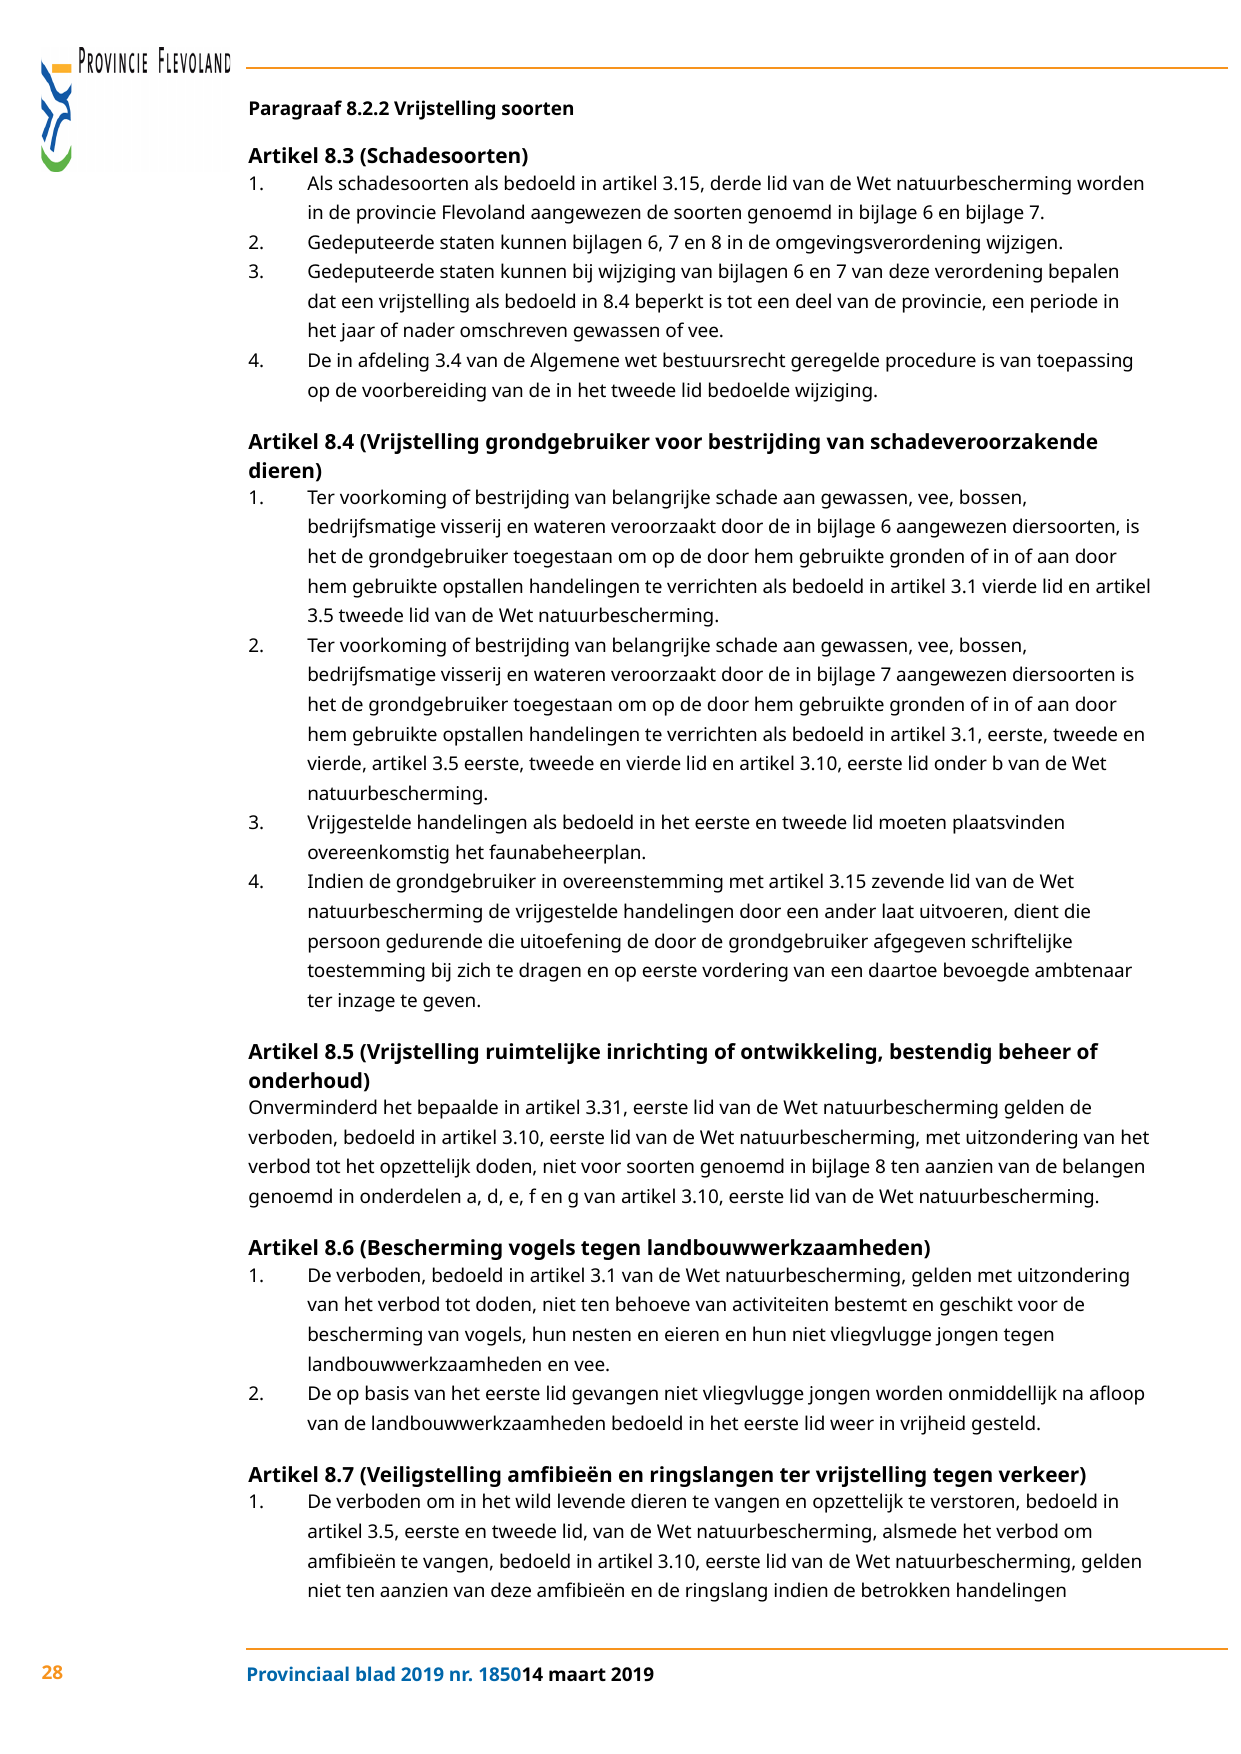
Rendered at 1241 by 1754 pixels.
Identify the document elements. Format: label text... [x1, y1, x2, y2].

list Indien de grondgebruiker in overeenstemming met artikel 3.15 zevende lid van de Wet natuurbescherming de vrijgestelde handelingen door een ander laat uitvoeren, dient die persoon gedurende die uitoefening de door de grondgebruiker afgegeven schriftelijke toestemming bij zich te dragen en op eerste vordering van een daartoe bevoegde ambtenaar ter inzage te geven. [248, 869, 1152, 1013]
list Als schadesoorten als bedoeld in artikel 3.15, derde lid van de Wet natuurbescherming worden in de provincie Flevoland aangewezen de soorten genoemd in bijlage 6 en bijlage 7. [248, 170, 1152, 225]
text Artikel 8.7 (Veiligstelling amfibieën en ringslangen ter vrijstelling tegen verkeer) [248, 1460, 1152, 1489]
list Gedeputeerde staten kunnen bij wijziging van bijlagen 6 en 7 van deze verordening bepalen dat een vrijstelling als bedoeld in 8.4 beperkt is tot een deel van de provincie, een periode in het jaar of nader omschreven gewassen of vee. [248, 258, 1152, 343]
list Vrijgestelde handelingen als bedoeld in het eerste en tweede lid moeten plaatsvinden overeenkomstig het faunabeheerplan. [248, 809, 1152, 865]
list De verboden om in het wild levende dieren te vangen en opzettelijk te verstoren, bedoeld in artikel 3.5, eerste en tweede lid, van de Wet natuurbescherming, alsmede het verbod om amfibieën te vangen, bedoeld in artikel 3.10, eerste lid van de Wet natuurbescherming, gelden niet ten aanzien van deze amfibieën en de ringslang indien de betrokken handelingen [248, 1489, 1152, 1603]
list Ter voorkoming of bestrijding van belangrijke schade aan gewassen, vee, bossen, bedrijfsmatige visserij en wateren veroorzaakt door de in bijlage 7 aangewezen diersoorten is het de grondgebruiker toegestaan om op de door hem gebruikte gronden of in of aan door hem gebruikte opstallen handelingen te verrichten als bedoeld in artikel 3.1, eerste, tweede en vierde, artikel 3.5 eerste, tweede en vierde lid en artikel 3.10, eerste lid onder b van de Wet natuurbescherming. [248, 632, 1152, 806]
text Artikel 8.3 (Schadesoorten) [248, 141, 1152, 170]
text Artikel 8.4 (Vrijstelling grondgebruiker voor bestrijding van schadeveroorzakende dieren) [248, 427, 1152, 484]
list Gedeputeerde staten kunnen bijlagen 6, 7 en 8 in de omgevingsverordening wijzigen. [248, 229, 1152, 255]
list De op basis van het eerste lid gevangen niet vliegvlugge jongen worden onmiddellijk na afloop van de landbouwwerkzaamheden bedoeld in het eerste lid weer in vrijheid gesteld. [248, 1380, 1152, 1436]
list Ter voorkoming of bestrijding van belangrijke schade aan gewassen, vee, bossen, bedrijfsmatige visserij en wateren veroorzaakt door de in bijlage 6 aangewezen diersoorten, is het de grondgebruiker toegestaan om op de door hem gebruikte gronden of in of aan door hem gebruikte opstallen handelingen te verrichten als bedoeld in artikel 3.1 vierde lid en artikel 3.5 tweede lid van de Wet natuurbescherming. [248, 484, 1152, 628]
picture [41, 47, 231, 172]
text Onverminderd het bepaalde in artikel 3.31, eerste lid van de Wet natuurbescherming gelden de verboden, bedoeld in artikel 3.10, eerste lid van de Wet natuurbescherming, met uitzondering van het verbod tot het opzettelijk doden, niet voor soorten genoemd in bijlage 8 ten aanzien van de belangen genoemd in onderdelen a, d, e, f en g van artikel 3.10, eerste lid van de Wet natuurbescherming. [248, 1094, 1152, 1209]
text Artikel 8.6 (Bescherming vogels tegen landbouwwerkzaamheden) [248, 1233, 1152, 1262]
list De in afdeling 3.4 van de Algemene wet bestuursrecht geregelde procedure is van toepassing op de voorbereiding van de in het tweede lid bedoelde wijziging. [248, 347, 1152, 403]
text Artikel 8.5 (Vrijstelling ruimtelijke inrichting of ontwikkeling, bestendig beheer of onderhoud) [248, 1037, 1152, 1094]
text Paragraaf 8.2.2 Vrijstelling soorten [248, 95, 1152, 121]
list De verboden, bedoeld in artikel 3.1 van de Wet natuurbescherming, gelden met uitzondering van het verbod tot doden, niet ten behoeve van activiteiten bestemt en geschikt voor de bescherming van vogels, hun nesten en eieren en hun niet vliegvlugge jongen tegen landbouwwerkzaamheden en vee. [248, 1262, 1152, 1376]
